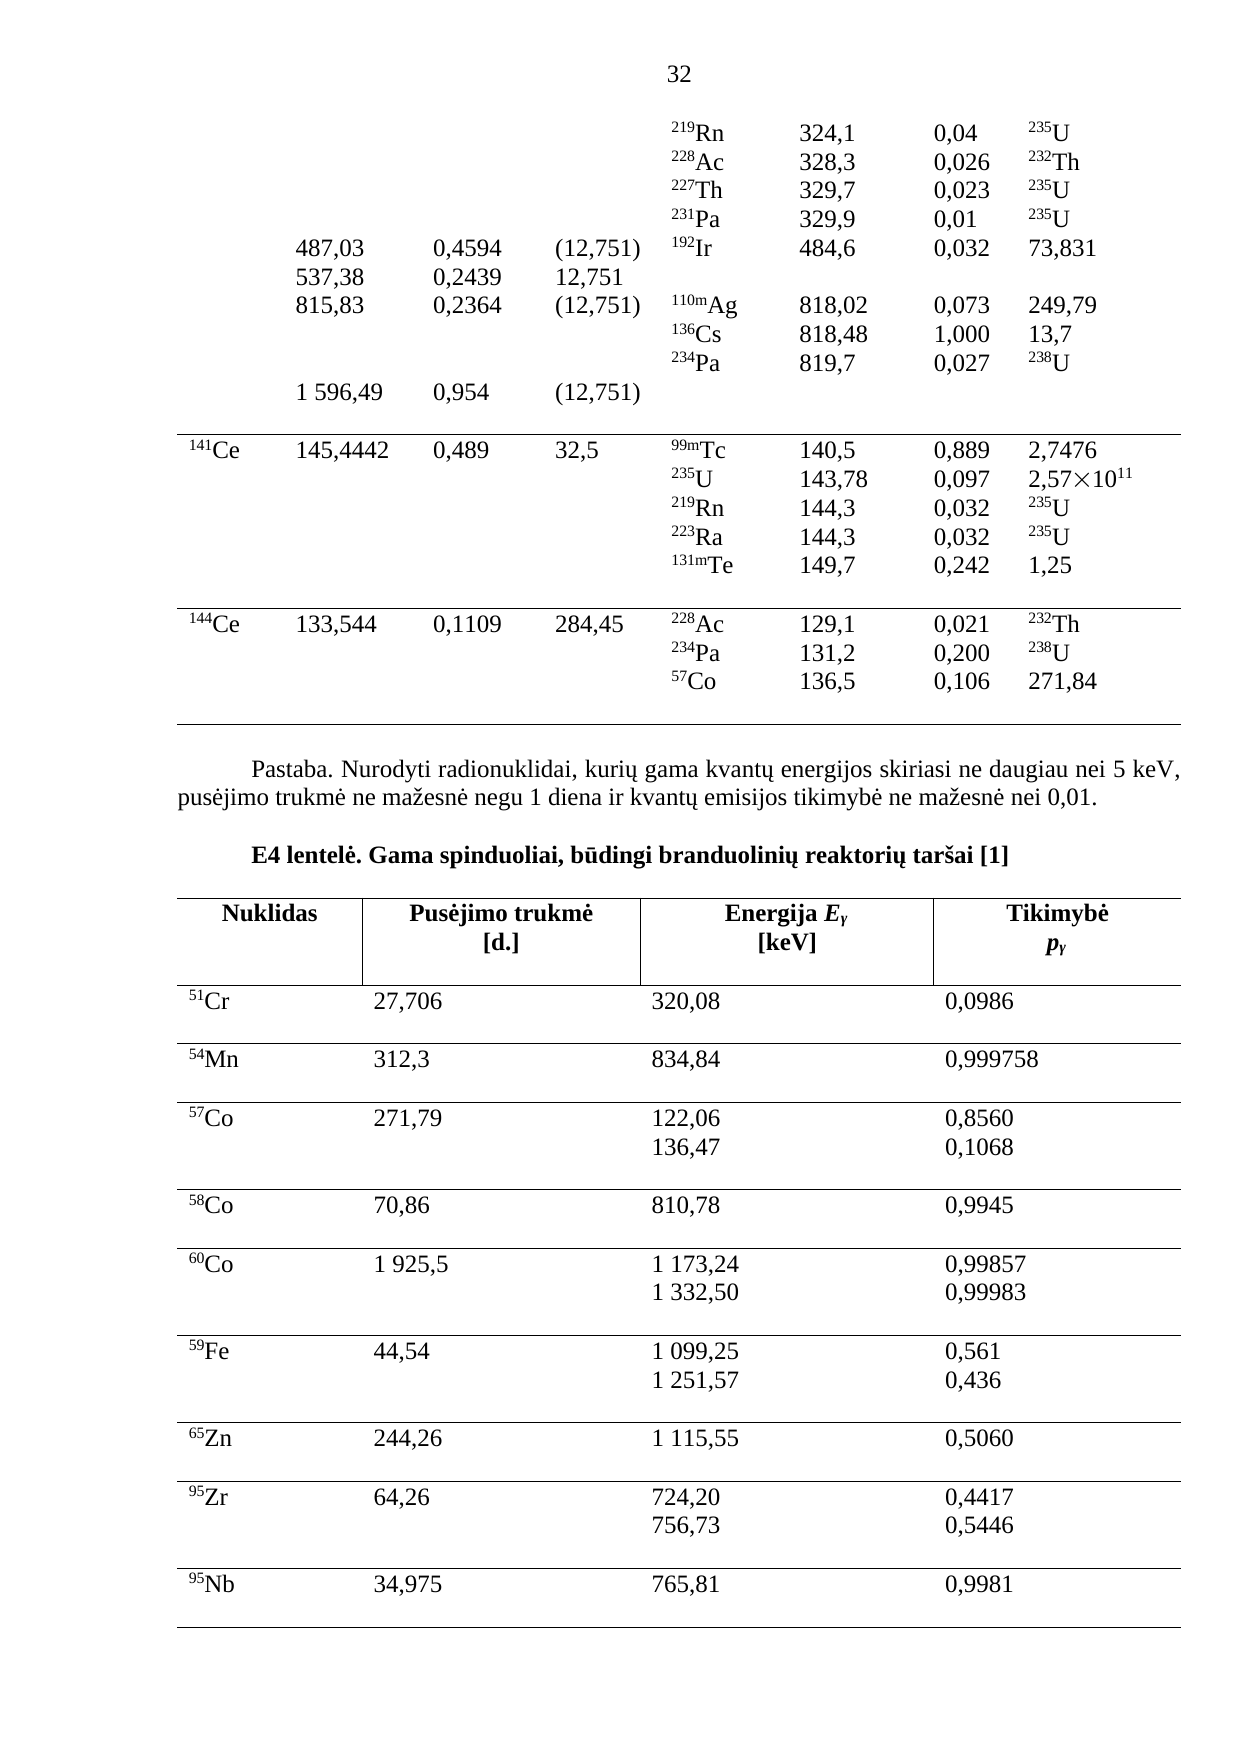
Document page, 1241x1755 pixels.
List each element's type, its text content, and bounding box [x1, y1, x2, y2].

table_cell [422, 406, 544, 434]
table_cell 0,1109 [422, 609, 544, 638]
table_cell [1017, 377, 1181, 406]
table_cell 228Ac [660, 147, 788, 176]
table_cell 219Rn [660, 493, 788, 522]
table_cell [d.] [363, 927, 640, 956]
table_cell 95Nb [177, 1569, 362, 1598]
table_cell [788, 695, 922, 724]
table_cell [640, 1306, 934, 1335]
table_cell [177, 319, 284, 348]
table_cell [788, 262, 922, 291]
table_cell 231Pa [660, 204, 788, 233]
table_cell [922, 377, 1017, 406]
table_cell 0,2364 [422, 291, 544, 319]
table_cell [284, 204, 422, 233]
table_cell 228Ac [660, 609, 788, 638]
table_cell [362, 1306, 640, 1335]
table_cell [177, 291, 284, 319]
table_cell 819,7 [788, 348, 922, 377]
table_cell 724,20 [640, 1482, 934, 1511]
table_cell 1,25 [1017, 550, 1181, 579]
table_cell [640, 1219, 934, 1248]
table_cell [640, 1452, 934, 1481]
table_cell [934, 956, 1181, 985]
table_cell 32,5 [544, 435, 660, 464]
table_cell [284, 348, 422, 377]
table_cell 131mTe [660, 550, 788, 579]
table_cell [660, 406, 788, 434]
table_cell [922, 406, 1017, 434]
table_cell [934, 1219, 1181, 1248]
table_cell [544, 464, 660, 493]
table_cell 54Mn [177, 1044, 362, 1073]
table_cell 235U [1017, 522, 1181, 550]
table_cell (12,751) [544, 377, 660, 406]
table_cell [660, 695, 788, 724]
table_cell [362, 1511, 640, 1539]
table_header Energija Eγ [641, 899, 933, 927]
table_cell 487,03 [284, 233, 422, 262]
table_cell [362, 1539, 640, 1568]
table_cell [544, 204, 660, 233]
table_cell [177, 1365, 362, 1393]
table_cell [934, 1539, 1181, 1568]
table_cell [640, 1073, 934, 1102]
table_cell 818,48 [788, 319, 922, 348]
table_cell [177, 1015, 362, 1043]
table_cell 44,54 [362, 1336, 640, 1365]
table_cell 234Pa [660, 638, 788, 666]
table_header Tikimybė [934, 899, 1181, 927]
table_cell 320,08 [640, 986, 934, 1014]
table_cell 0,027 [922, 348, 1017, 377]
table_cell 232Th [1017, 609, 1181, 638]
table_cell 149,7 [788, 550, 922, 579]
table_cell 1 115,55 [640, 1423, 934, 1452]
table_cell 756,73 [640, 1511, 934, 1539]
table_cell [177, 579, 284, 608]
table_cell 0,04 [922, 118, 1017, 147]
table_cell [177, 1219, 362, 1248]
table_cell 1 251,57 [640, 1365, 934, 1393]
table_cell 99mTc [660, 435, 788, 464]
table_cell 324,1 [788, 118, 922, 147]
table_cell 328,3 [788, 147, 922, 176]
table_cell 271,79 [362, 1103, 640, 1132]
table_cell 1 596,49 [284, 377, 422, 406]
table_cell [177, 406, 284, 434]
table_cell 143,78 [788, 464, 922, 493]
table_cell [422, 118, 544, 147]
table_cell [422, 638, 544, 666]
table_cell 0,561 [934, 1336, 1181, 1365]
table_cell 484,6 [788, 233, 922, 262]
table_cell [788, 377, 922, 406]
table_cell [362, 1365, 640, 1393]
table_cell 0,097 [922, 464, 1017, 493]
table_cell 0,5446 [934, 1511, 1181, 1539]
table_cell 0,026 [922, 147, 1017, 176]
table_cell [788, 579, 922, 608]
table_cell 235U [660, 464, 788, 493]
table_cell [177, 147, 284, 176]
table_cell 144,3 [788, 522, 922, 550]
table_cell 219Rn [660, 118, 788, 147]
table_cell 0,99857 [934, 1249, 1181, 1277]
table_cell [422, 695, 544, 724]
table_cell [keV] [641, 927, 933, 956]
table_cell [934, 1452, 1181, 1481]
table_cell 144Ce [177, 609, 284, 638]
table_cell 70,86 [362, 1190, 640, 1219]
table_cell [934, 1306, 1181, 1335]
table_cell (12,751) [544, 233, 660, 262]
table_cell 0,9981 [934, 1569, 1181, 1598]
table_cell 0,0986 [934, 986, 1181, 1014]
table_cell [362, 1015, 640, 1043]
table_cell [284, 638, 422, 666]
table_cell 0,032 [922, 522, 1017, 550]
table_cell [362, 1278, 640, 1306]
table_cell [422, 522, 544, 550]
table_cell [284, 319, 422, 348]
table_cell [177, 1598, 362, 1627]
table_cell 235U [1017, 493, 1181, 522]
table_cell 2,57´1011 [1017, 464, 1181, 493]
table_cell 234Pa [660, 348, 788, 377]
table_cell [640, 1160, 934, 1189]
table_cell [284, 550, 422, 579]
table_cell [362, 1073, 640, 1102]
table_cell 0,023 [922, 176, 1017, 204]
table_cell [284, 147, 422, 176]
table_cell 0,242 [922, 550, 1017, 579]
table_cell 95Zr [177, 1482, 362, 1511]
table_cell 0,436 [934, 1365, 1181, 1393]
table_cell [177, 1132, 362, 1160]
table_cell 765,81 [640, 1569, 934, 1598]
table_cell [284, 464, 422, 493]
table_cell [922, 695, 1017, 724]
table_cell (12,751) [544, 291, 660, 319]
table_cell [422, 204, 544, 233]
table_cell [640, 1539, 934, 1568]
table_cell 810,78 [640, 1190, 934, 1219]
table_cell 1,000 [922, 319, 1017, 348]
table_cell [934, 1015, 1181, 1043]
table_cell [177, 176, 284, 204]
table_cell [1017, 695, 1181, 724]
text Pastaba. Nurodyti radionuklidai, kurių gama kvantų energijos skiriasi ne daugiau nei 5 keV, pusėjimo trukmė ne mažesnė negu 1 diena ir kvantų emisijos tikimybė ne mažesnė nei 0,01. [177, 754, 1181, 811]
table_cell 0,032 [922, 233, 1017, 262]
table_cell 136Cs [660, 319, 788, 348]
table_cell [422, 348, 544, 377]
table_cell [177, 204, 284, 233]
table_cell 0,106 [922, 666, 1017, 695]
table_cell 223Ra [660, 522, 788, 550]
table_cell 0,01 [922, 204, 1017, 233]
table_cell 244,26 [362, 1423, 640, 1452]
table_cell [641, 956, 933, 985]
table_cell [544, 579, 660, 608]
table_cell 145,4442 [284, 435, 422, 464]
table_cell 249,79 [1017, 291, 1181, 319]
table_cell 1 925,5 [362, 1249, 640, 1277]
table_cell 110mAg [660, 291, 788, 319]
table_cell [422, 550, 544, 579]
table_cell [422, 319, 544, 348]
table_cell 141Ce [177, 435, 284, 464]
table_cell 0,8560 [934, 1103, 1181, 1132]
table_cell 235U [1017, 204, 1181, 233]
table_cell 57Co [177, 1103, 362, 1132]
table_cell 312,3 [362, 1044, 640, 1073]
table_cell 57Co [660, 666, 788, 695]
table_cell [422, 579, 544, 608]
table_cell [544, 348, 660, 377]
table_cell [177, 638, 284, 666]
table_cell 1 099,25 [640, 1336, 934, 1365]
table_cell [284, 666, 422, 695]
table_cell [177, 1394, 362, 1422]
table_cell [177, 666, 284, 695]
table_cell 0,200 [922, 638, 1017, 666]
table_cell 13,7 [1017, 319, 1181, 348]
table_cell [177, 1539, 362, 1568]
table_cell [660, 262, 788, 291]
text E4 lentelė. Gama spinduoliai, būdingi branduolinių reaktorių taršai [1] [177, 840, 1181, 869]
table_cell 329,9 [788, 204, 922, 233]
table_cell 122,06 [640, 1103, 934, 1132]
table_cell [544, 118, 660, 147]
table_cell 51Cr [177, 986, 362, 1014]
table_cell 27,706 [362, 986, 640, 1014]
table_cell [177, 1511, 362, 1539]
table_cell 34,975 [362, 1569, 640, 1598]
table_cell 0,4417 [934, 1482, 1181, 1511]
table_cell [544, 666, 660, 695]
table_cell [177, 493, 284, 522]
table_cell [362, 1160, 640, 1189]
table_cell [544, 695, 660, 724]
table_header Nuklidas [177, 899, 362, 927]
table_cell 0,9945 [934, 1190, 1181, 1219]
table_cell [177, 695, 284, 724]
table_cell [177, 522, 284, 550]
table_cell [362, 1219, 640, 1248]
table_cell 271,84 [1017, 666, 1181, 695]
table_cell [934, 1073, 1181, 1102]
table_cell 0,073 [922, 291, 1017, 319]
table_cell [362, 1394, 640, 1422]
table_cell 136,47 [640, 1132, 934, 1160]
table_cell 59Fe [177, 1336, 362, 1365]
table_cell 0,954 [422, 377, 544, 406]
table_cell 0,2439 [422, 262, 544, 291]
table_cell [544, 550, 660, 579]
table_cell [284, 493, 422, 522]
table_cell 140,5 [788, 435, 922, 464]
table_cell [422, 176, 544, 204]
table_cell 238U [1017, 638, 1181, 666]
table_cell [1017, 579, 1181, 608]
table_cell 58Co [177, 1190, 362, 1219]
table_cell 73,831 [1017, 233, 1181, 262]
table_cell [640, 1394, 934, 1422]
table_cell 133,544 [284, 609, 422, 638]
table_cell 284,45 [544, 609, 660, 638]
table_cell [660, 579, 788, 608]
table_cell 64,26 [362, 1482, 640, 1511]
table_cell [362, 1132, 640, 1160]
table_cell [177, 956, 362, 985]
table_header Pusėjimo trukmė [363, 899, 640, 927]
table_cell [544, 176, 660, 204]
table_cell 815,83 [284, 291, 422, 319]
table_cell 537,38 [284, 262, 422, 291]
table_cell [177, 118, 284, 147]
table_cell 144,3 [788, 493, 922, 522]
table_cell [177, 927, 362, 956]
table_cell 0,021 [922, 609, 1017, 638]
table_cell 0,889 [922, 435, 1017, 464]
table_cell [922, 579, 1017, 608]
table_cell 1 332,50 [640, 1278, 934, 1306]
table_cell [284, 522, 422, 550]
table_cell [922, 262, 1017, 291]
table_cell [1017, 406, 1181, 434]
table_cell [177, 1306, 362, 1335]
table_cell [544, 406, 660, 434]
table_cell [284, 579, 422, 608]
table_cell [362, 1598, 640, 1627]
table_cell [284, 406, 422, 434]
table_cell pγ [934, 927, 1181, 956]
table_cell 2,7476 [1017, 435, 1181, 464]
table_cell [177, 1073, 362, 1102]
table_cell 136,5 [788, 666, 922, 695]
table_cell [363, 956, 640, 985]
table_cell [934, 1598, 1181, 1627]
table_cell [177, 262, 284, 291]
table_cell 0,032 [922, 493, 1017, 522]
table_cell [177, 464, 284, 493]
table_cell 238U [1017, 348, 1181, 377]
table_cell [788, 406, 922, 434]
table_cell 235U [1017, 118, 1181, 147]
table_cell [422, 147, 544, 176]
table_cell [934, 1394, 1181, 1422]
table_cell [177, 550, 284, 579]
table_cell 131,2 [788, 638, 922, 666]
table_cell [284, 695, 422, 724]
table_cell [284, 176, 422, 204]
table_cell [934, 1160, 1181, 1189]
table_cell [177, 1160, 362, 1189]
table_cell 60Co [177, 1249, 362, 1277]
table_cell 0,999758 [934, 1044, 1181, 1073]
table_cell [177, 233, 284, 262]
table_cell 232Th [1017, 147, 1181, 176]
table_cell [640, 1598, 934, 1627]
table_cell [284, 118, 422, 147]
table_cell 227Th [660, 176, 788, 204]
table_cell 0,5060 [934, 1423, 1181, 1452]
table_cell 65Zn [177, 1423, 362, 1452]
table_cell 818,02 [788, 291, 922, 319]
table_cell 192Ir [660, 233, 788, 262]
table_cell [422, 666, 544, 695]
table_cell [422, 493, 544, 522]
table_cell [422, 464, 544, 493]
table_cell 0,1068 [934, 1132, 1181, 1160]
table_cell 0,4594 [422, 233, 544, 262]
table_cell [544, 319, 660, 348]
table_cell [640, 1015, 934, 1043]
table_cell [177, 1278, 362, 1306]
table_cell [177, 348, 284, 377]
table_cell [544, 638, 660, 666]
table_cell 235U [1017, 176, 1181, 204]
table_cell [1017, 262, 1181, 291]
table_cell [177, 1452, 362, 1481]
table_cell [660, 377, 788, 406]
table_cell [544, 147, 660, 176]
table_cell [362, 1452, 640, 1481]
table_cell [544, 493, 660, 522]
table_cell 0,99983 [934, 1278, 1181, 1306]
table_cell [544, 522, 660, 550]
table_cell 329,7 [788, 176, 922, 204]
table_cell 1 173,24 [640, 1249, 934, 1277]
table_cell 0,489 [422, 435, 544, 464]
table_cell [177, 377, 284, 406]
table_cell 129,1 [788, 609, 922, 638]
table_cell 12,751 [544, 262, 660, 291]
table_cell 834,84 [640, 1044, 934, 1073]
